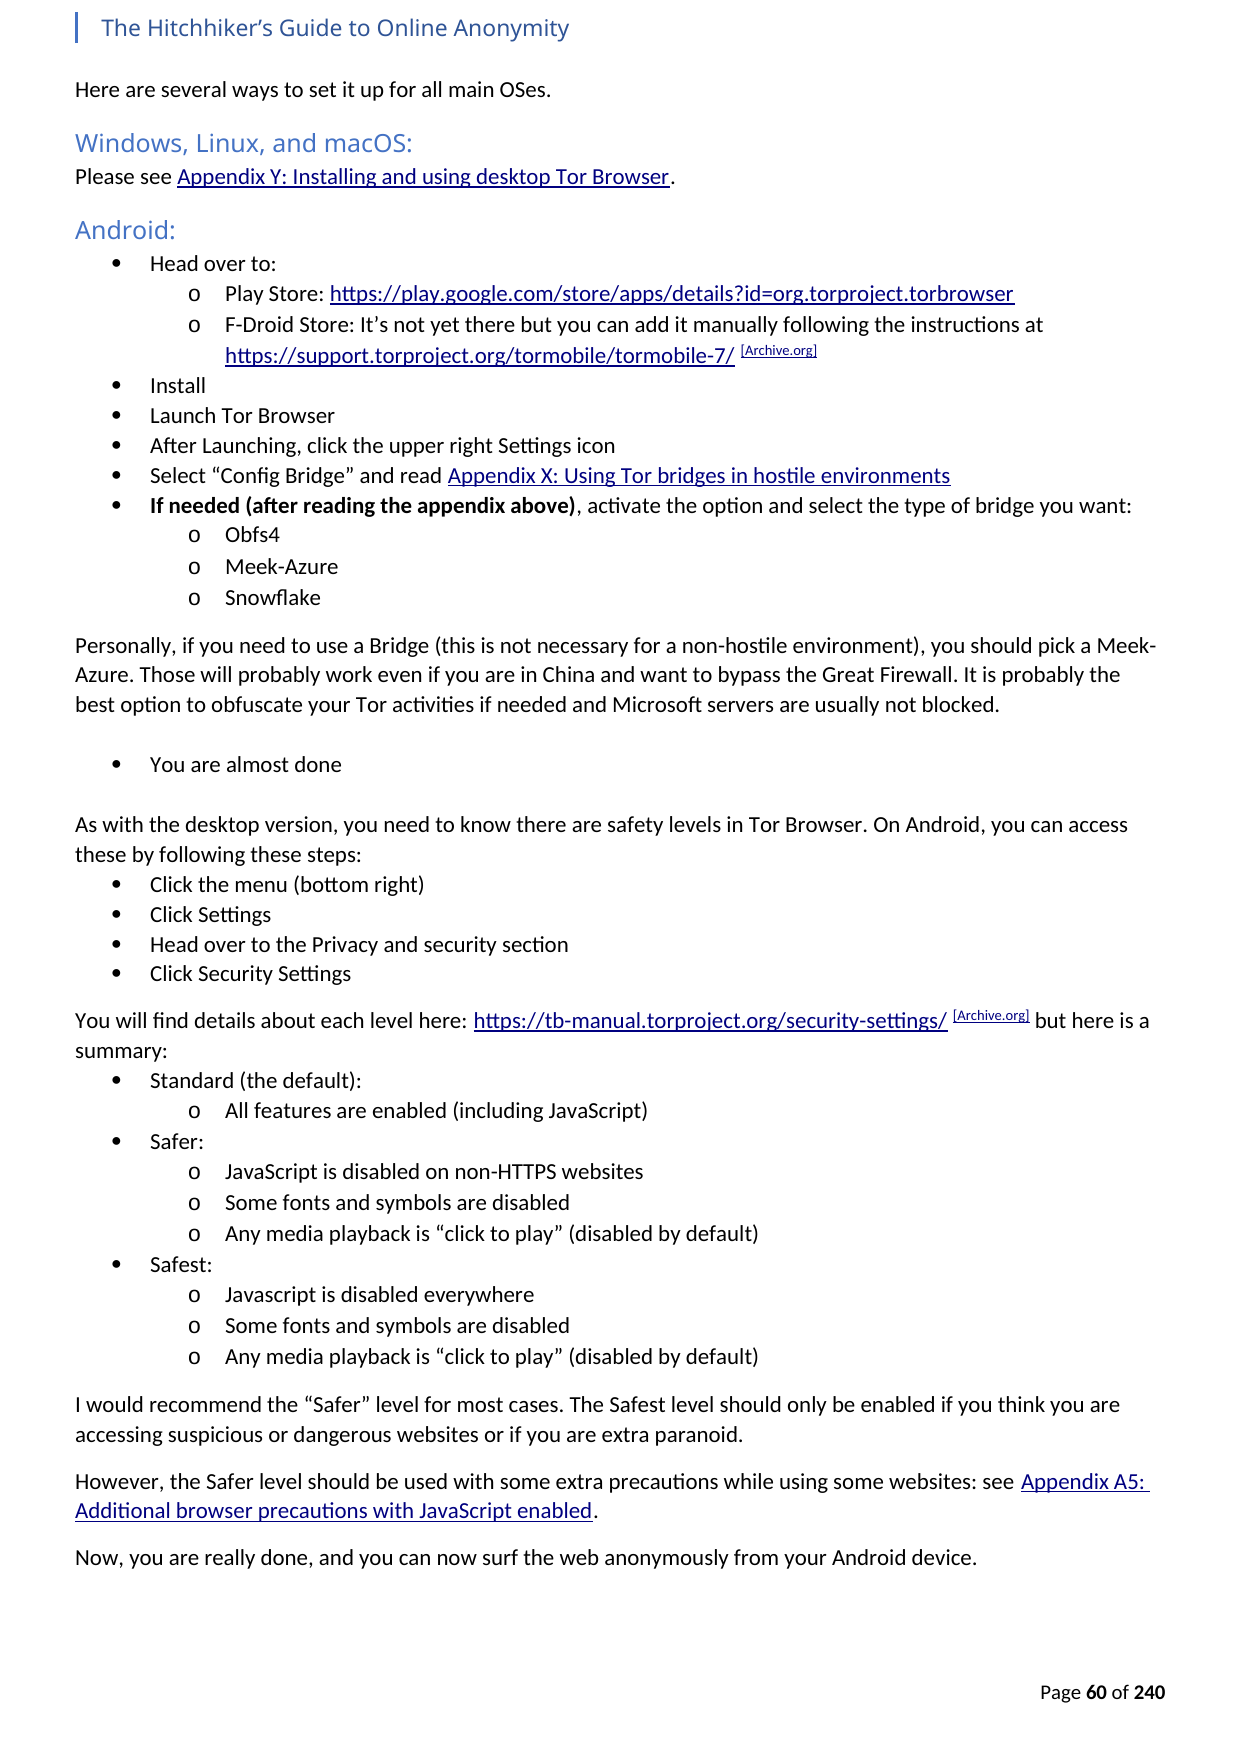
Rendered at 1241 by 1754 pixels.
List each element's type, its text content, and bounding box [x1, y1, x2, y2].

text Now, you are really done, and you can now surf the web anonymously from your Android device. [75, 1543, 1165, 1571]
list Safest: [112, 1250, 1165, 1278]
list Some fonts and symbols are disabled [187, 1188, 1165, 1217]
list Standard (the default): [112, 1066, 1165, 1094]
list JavaScript is disabled on non-HTTPS websites [187, 1157, 1165, 1186]
text Here are several ways to set it up for all main OSes. [75, 75, 1165, 103]
subtitle Windows, Linux, and macOS: [75, 126, 1165, 160]
list After Launching, click the upper right Settings icon [112, 431, 1165, 459]
list If needed (after reading the appendix above), activate the option and select the type of bridge you want: [112, 491, 1165, 519]
list Any media playback is “click to play” (disabled by default) [187, 1342, 1165, 1372]
text However, the Safer level should be used with some extra precautions while using some websites: see Appendix A5: Additional browser precautions with JavaScript enabled. [75, 1467, 1165, 1525]
list Install [112, 371, 1165, 399]
list Head over to: [112, 249, 1165, 277]
list Click Security Settings [112, 959, 1165, 988]
list Any media playback is “click to play” (disabled by default) [187, 1219, 1165, 1248]
list Obfs4 [187, 521, 1165, 550]
list Select “Config Bridge” and read Appendix X: Using Tor bridges in hostile environments [112, 461, 1165, 489]
list Safer: [112, 1127, 1165, 1155]
text I would recommend the “Safer” level for most cases. The Safest level should only be enabled if you think you are accessing suspicious or dangerous websites or if you are extra paranoid. [75, 1390, 1165, 1448]
text Please see Appendix Y: Installing and using desktop Tor Browser. [75, 162, 1165, 190]
list Head over to the Privacy and security section [112, 930, 1165, 958]
list Snowflake [187, 583, 1165, 612]
list Click Settings [112, 900, 1165, 928]
subtitle Android: [75, 213, 1165, 247]
list Click the menu (bottom right) [112, 870, 1165, 898]
text As with the desktop version, you need to know there are safety levels in Tor Browser. On Android, you can access these by following these steps: [75, 810, 1165, 868]
list Javascript is disabled everywhere [187, 1280, 1165, 1309]
list All features are enabled (including JavaScript) [187, 1096, 1165, 1125]
list Meek-Azure [187, 552, 1165, 581]
list Play Store: https://play.google.com/store/apps/details?id=org.torproject.torbrowser [187, 279, 1165, 308]
list F-Droid Store: It’s not yet there but you can add it manually following the instructions at https://support.torproject.org/tormobile/tormobile-7/ [Archive.org] [187, 310, 1165, 369]
list Some fonts and symbols are disabled [187, 1311, 1165, 1341]
list You are almost done [112, 750, 1165, 778]
list Launch Tor Browser [112, 401, 1165, 429]
text Personally, if you need to use a Bridge (this is not necessary for a non-hostile environment), you should pick a Meek-Azure. Those will probably work even if you are in China and want to bypass the Great Firewall. It is probably the best option to obfuscate your Tor activities if needed and Microsoft servers are usually not blocked. [75, 631, 1165, 718]
text You will find details about each level here: https://tb-manual.torproject.org/security-settings/ [Archive.org] but here is a summary: [75, 1006, 1165, 1064]
